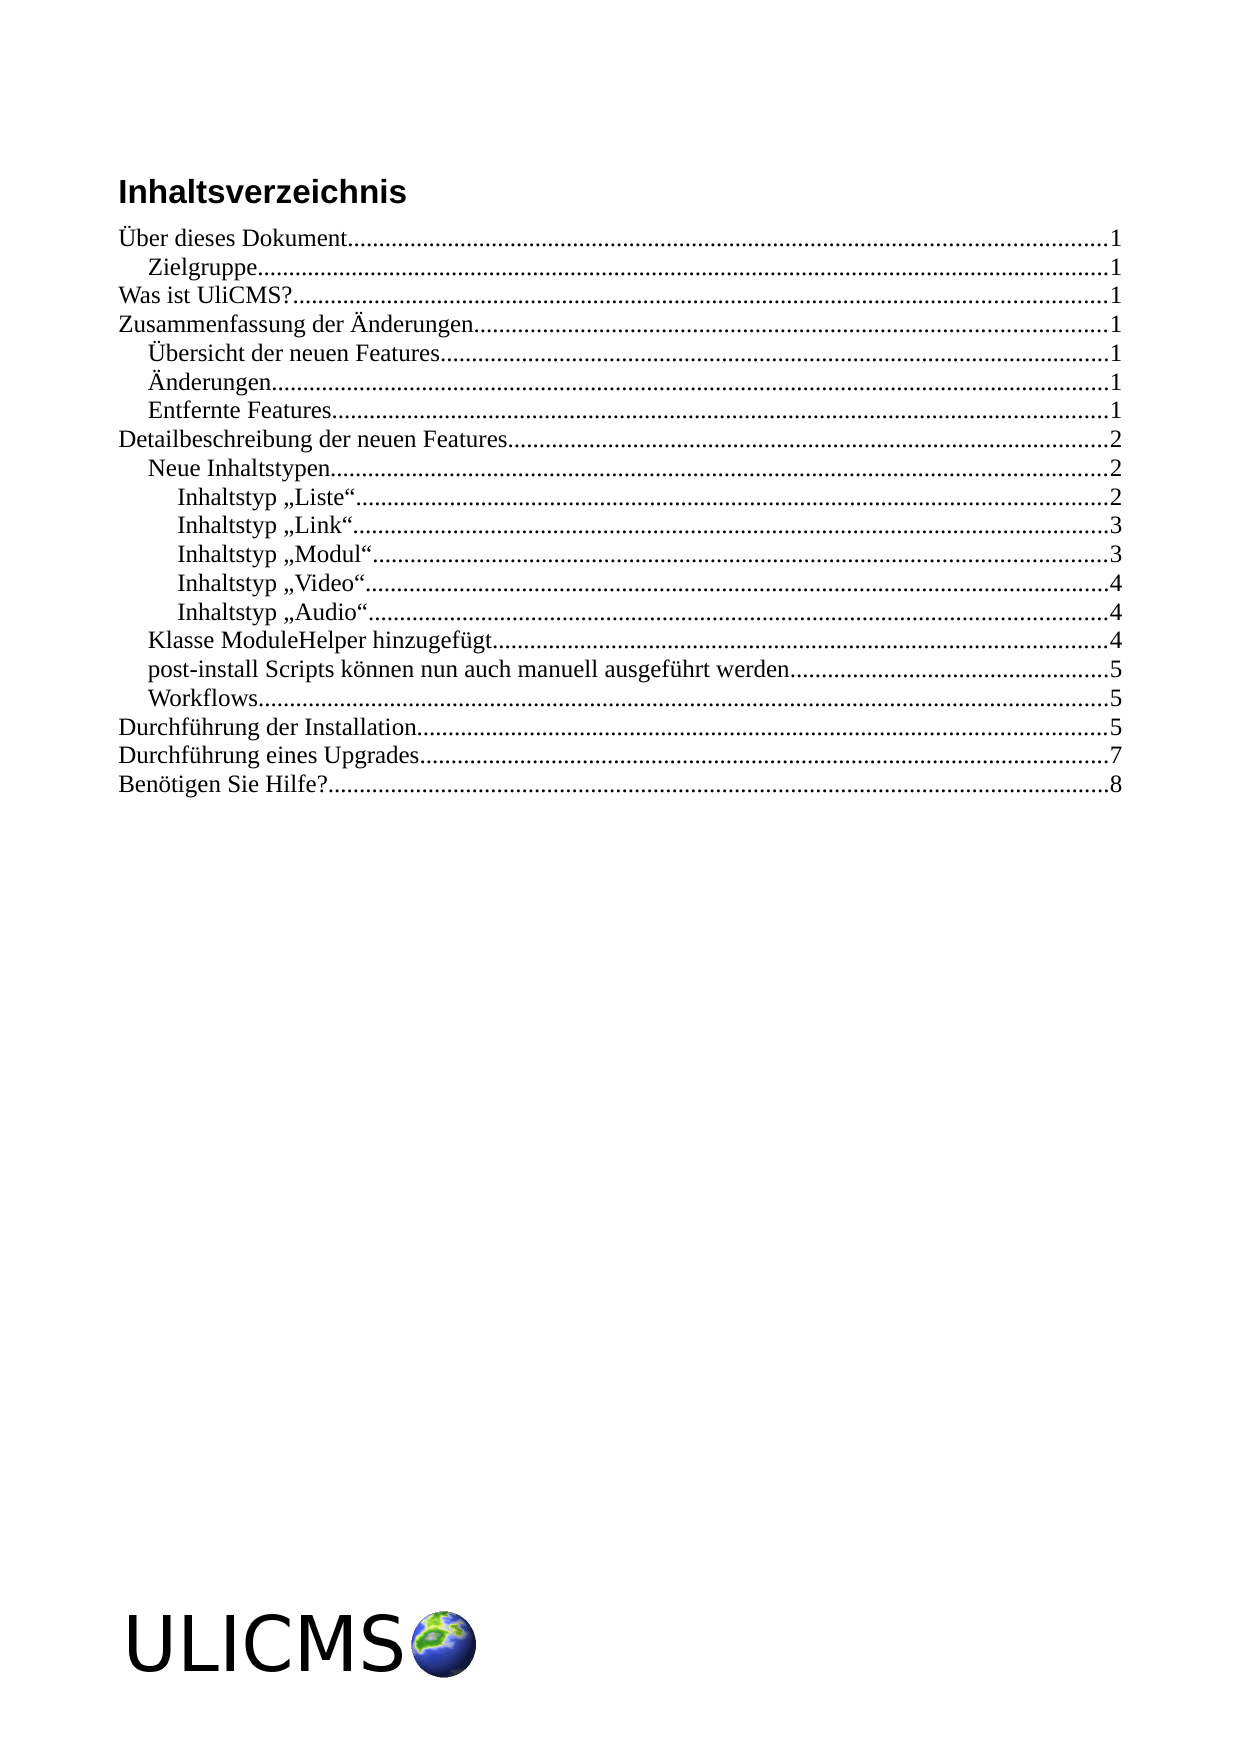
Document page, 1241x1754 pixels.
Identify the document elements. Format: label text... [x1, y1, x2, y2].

text Detailbeschreibung der neuen Features 2 [118, 424, 1122, 453]
subtitle Inhaltsverzeichnis [118, 172, 1122, 210]
text Inhaltstyp „Liste“ 2 [177, 482, 1122, 510]
text Klasse ModuleHelper hinzugefügt 4 [148, 625, 1122, 654]
text Was ist UliCMS? 1 [118, 280, 1122, 309]
text Durchführung der Installation 5 [118, 712, 1122, 740]
text Inhaltstyp „Video“ 4 [177, 568, 1122, 597]
text post-install Scripts können nun auch manuell ausgeführt werden 5 [148, 654, 1122, 683]
text Benötigen Sie Hilfe? 8 [118, 769, 1122, 798]
text Änderungen 1 [148, 367, 1122, 395]
text Übersicht der neuen Features 1 [148, 338, 1122, 367]
text Neue Inhaltstypen 2 [148, 453, 1122, 482]
text Inhaltstyp „Link“ 3 [177, 510, 1122, 539]
text Inhaltstyp „Modul“ 3 [177, 539, 1122, 568]
text Zielgruppe 1 [148, 252, 1122, 280]
text Workflows 5 [148, 683, 1122, 712]
text Inhaltstyp „Audio“ 4 [177, 597, 1122, 625]
picture [118, 1607, 479, 1681]
text Über dieses Dokument 1 [118, 223, 1122, 252]
text Entfernte Features 1 [148, 395, 1122, 424]
text Zusammenfassung der Änderungen 1 [118, 309, 1122, 338]
text Durchführung eines Upgrades 7 [118, 740, 1122, 769]
